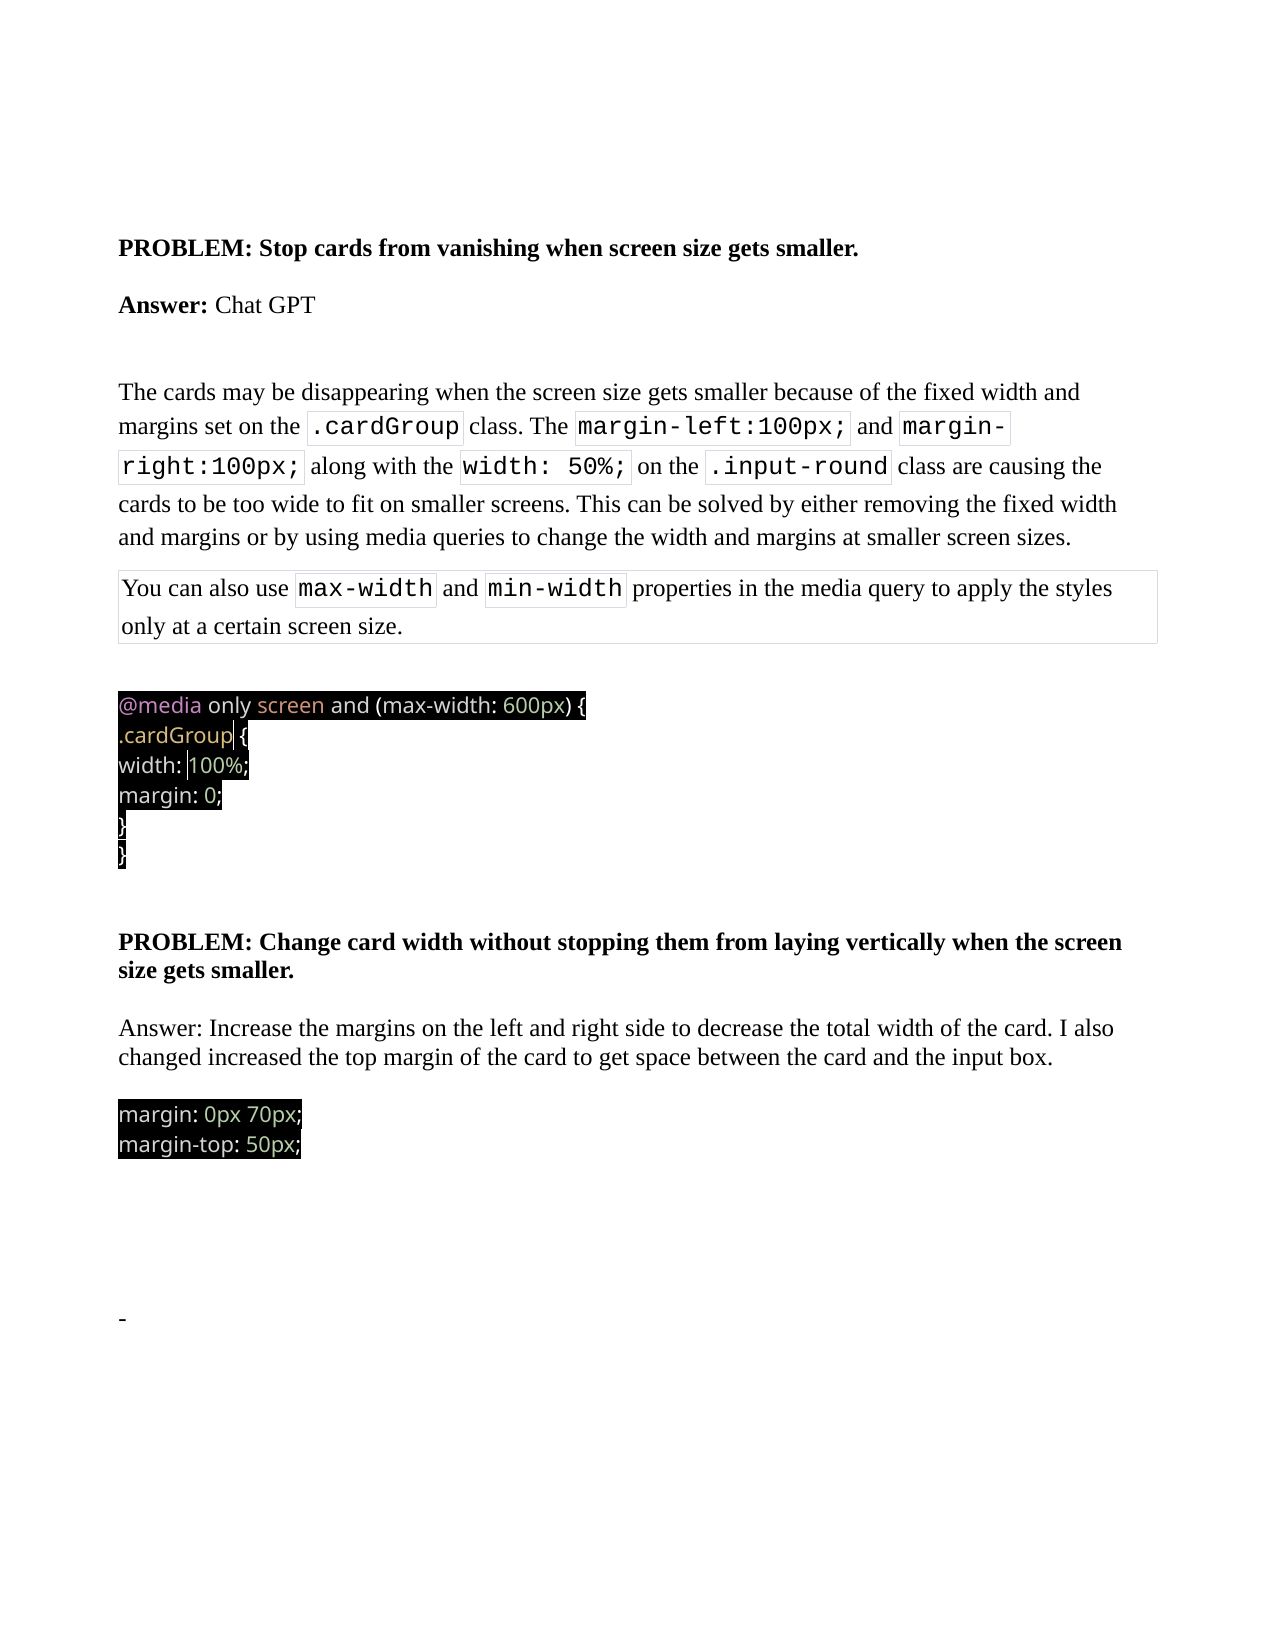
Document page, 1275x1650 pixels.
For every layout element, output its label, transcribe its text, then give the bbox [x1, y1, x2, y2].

text Answer: Chat GPT [118, 291, 1157, 319]
text margin: 0px 70px; [118, 1099, 1157, 1129]
text } [118, 839, 1157, 869]
text } [118, 810, 1157, 839]
text margin: 0; [118, 780, 1157, 810]
text You can also use max-width and min-width properties in the media query to apply the styles only at a certain screen size. [119, 571, 1157, 643]
text PROBLEM: Stop cards from vanishing when screen size gets smaller. [118, 233, 1157, 262]
text - [118, 1303, 1157, 1331]
text The cards may be disappearing when the screen size gets smaller because of the fixed width and margins set on the .cardGroup class. The margin-left:100px; and margin-right:100px; along with the width: 50%; on the .input-round class are causing the cards to be too wide to fit on smaller screens. This can be solved by either removing the fixed width and margins or by using media queries to change the width and margins at smaller screen sizes. [118, 377, 1157, 551]
text width: 100%; [118, 750, 1157, 780]
text @media only screen and (max-width: 600px) { [118, 691, 1157, 720]
text margin-top: 50px; [118, 1129, 1157, 1159]
text .cardGroup { [118, 720, 1157, 750]
text PROBLEM: Change card width without stopping them from laying vertically when the screen size gets smaller. [118, 927, 1157, 984]
text Answer: Increase the margins on the left and right side to decrease the total width of the card. I also changed increased the top margin of the card to get space between the card and the input box. [118, 1013, 1157, 1071]
